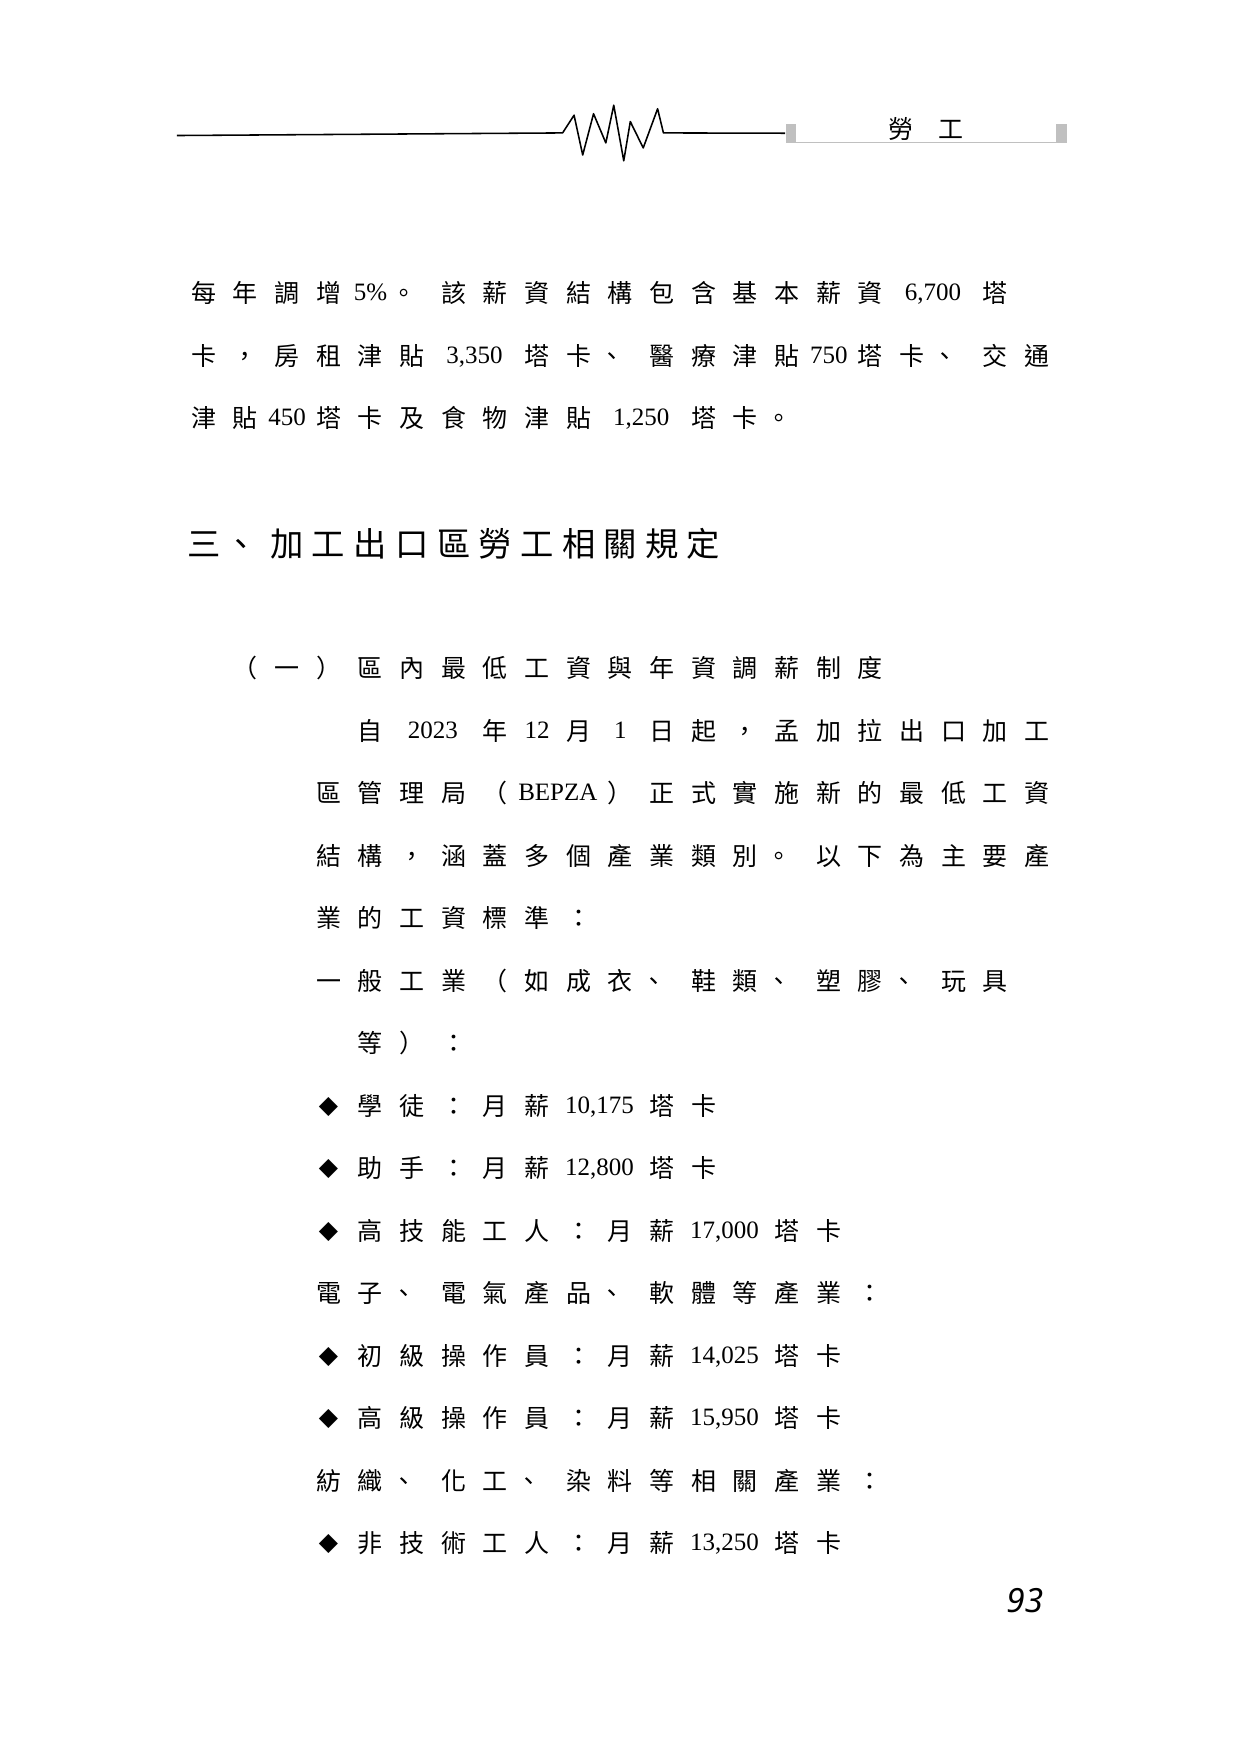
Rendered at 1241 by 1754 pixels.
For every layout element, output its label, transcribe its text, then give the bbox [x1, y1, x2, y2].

text 一般工業（如成衣、鞋類、塑膠、玩具等）： [281, 938, 1058, 1063]
text 自2023年12月1日起，孟加拉出口加工區管理局（BEPZA）正式實施新的最低工資結構，涵蓋多個產業類別。以下為主要產業的工資標準： [281, 688, 1058, 938]
text ◆高級操作員：月薪15,950塔卡 [281, 1375, 1058, 1438]
text 三、加工出口區勞工相關規定 [183, 500, 1058, 563]
text ◆學徒：月薪10,175塔卡 [281, 1063, 1058, 1125]
text ◆高技能工人：月薪17,000塔卡 [281, 1188, 1058, 1250]
text ◆助手：月薪12,800塔卡 [281, 1125, 1058, 1188]
text 紡織、化工、染料等相關產業： [281, 1438, 1058, 1500]
text 電子、電氣產品、軟體等產業： [281, 1250, 1058, 1313]
text ◆非技術工人：月薪13,250塔卡 [281, 1500, 1058, 1563]
text （一）區內最低工資與年資調薪制度 [207, 625, 1058, 688]
text 每年調增5%。該薪資結構包含基本薪資6,700塔卡，房租津貼3,350塔卡、醫療津貼750塔卡、交通津貼450塔卡及食物津貼1,250塔卡。 [183, 250, 1058, 438]
text ◆初級操作員：月薪14,025塔卡 [281, 1313, 1058, 1375]
